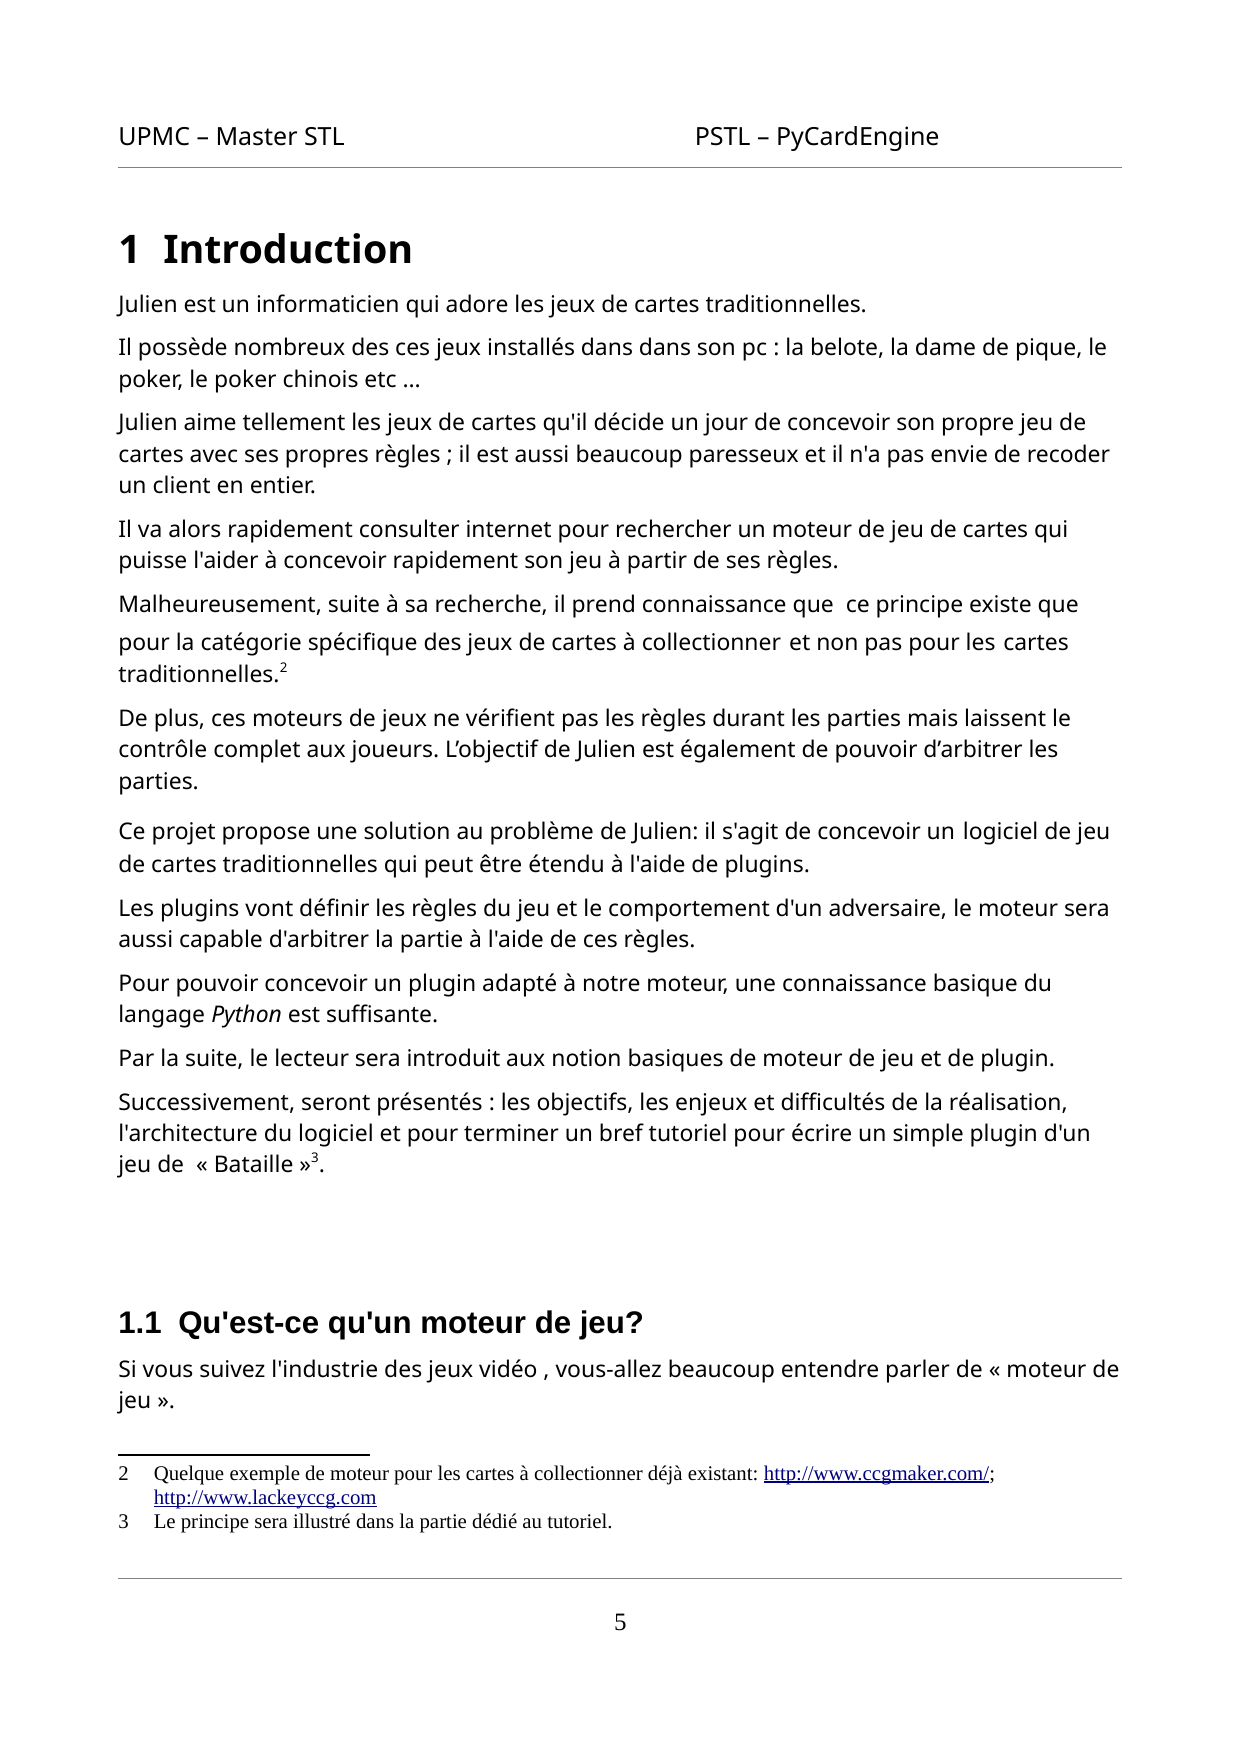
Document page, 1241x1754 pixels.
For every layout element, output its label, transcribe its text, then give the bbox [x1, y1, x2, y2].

text Le principe sera illustré dans la partie dédié au tutoriel. [118, 1509, 1122, 1533]
subtitle Introduction [118, 221, 1122, 275]
text Il possède nombreux des ces jeux installés dans dans son pc : la belote, la dame de pique, le poker, le poker chinois etc … [118, 331, 1122, 394]
text De plus, ces moteurs de jeux ne vérifient pas les règles durant les parties mais laissent le contrôle complet aux joueurs. L’objectif de Julien est également de pouvoir d’arbitrer les parties. [118, 702, 1122, 796]
subtitle Qu'est-ce qu'un moteur de jeu? [118, 1304, 1122, 1340]
text Pour pouvoir concevoir un plugin adapté à notre moteur, une connaissance basique du langage Python est suffisante. [118, 967, 1122, 1029]
text Les plugins vont définir les règles du jeu et le comportement d'un adversaire, le moteur sera aussi capable d'arbitrer la partie à l'aide de ces règles. [118, 892, 1122, 954]
text Ce projet propose une solution au problème de Julien: il s'agit de concevoir un logiciel de jeu de cartes traditionnelles qui peut être étendu à l'aide de plugins. [118, 808, 1122, 879]
text Par la suite, le lecteur sera introduit aux notion basiques de moteur de jeu et de plugin. [118, 1042, 1122, 1073]
text Successivement, seront présentés : les objectifs, les enjeux et difficultés de la réalisation, l'architecture du logiciel et pour terminer un bref tutoriel pour écrire un simple plugin d'un jeu de « Bataille ». [118, 1086, 1122, 1179]
text Il va alors rapidement consulter internet pour rechercher un moteur de jeu de cartes qui puisse l'aider à concevoir rapidement son jeu à partir de ses règles. [118, 512, 1122, 575]
text Malheureusement, suite à sa recherche, il prend connaissance que ce principe existe que pour la catégorie spécifique des jeux de cartes à collectionner et non pas pour les cartes traditionnelles. [118, 587, 1122, 690]
text Si vous suivez l'industrie des jeux vidéo , vous-allez beaucoup entendre parler de « moteur de jeu ». [118, 1353, 1122, 1415]
text Quelque exemple de moteur pour les cartes à collectionner déjà existant: http://www.ccgmaker.com/; http://www.lackeyccg.com [118, 1461, 1122, 1509]
text Julien aime tellement les jeux de cartes qu'il décide un jour de concevoir son propre jeu de cartes avec ses propres règles ; il est aussi beaucoup paresseux et il n'a pas envie de recoder un client en entier. [118, 406, 1122, 500]
text Julien est un informaticien qui adore les jeux de cartes traditionnelles. [118, 287, 1122, 319]
